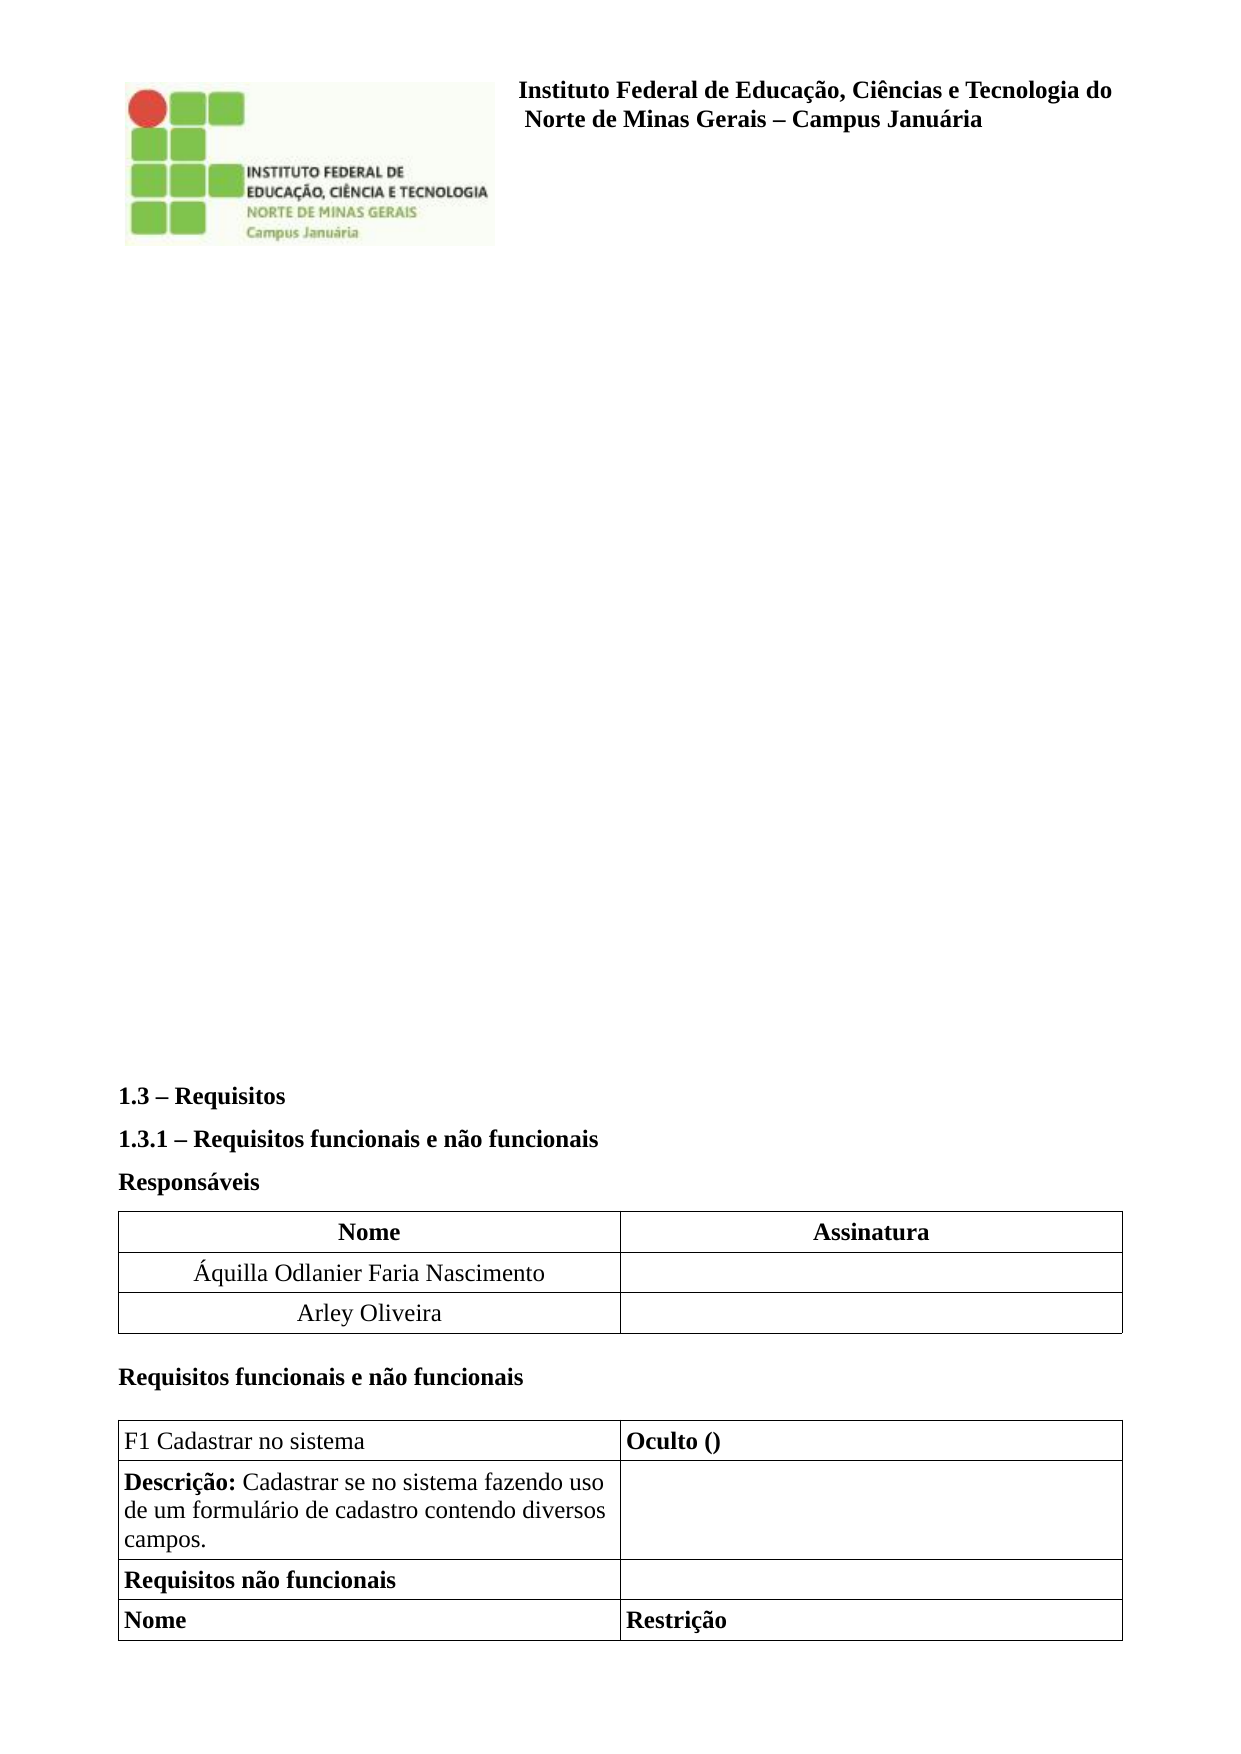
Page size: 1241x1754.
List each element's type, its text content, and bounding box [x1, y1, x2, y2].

table_cell [621, 1253, 1122, 1292]
table_cell [621, 1560, 1122, 1599]
table_cell Arley Oliveira [119, 1293, 620, 1333]
table_cell Áquilla Odlanier Faria Nascimento [119, 1253, 620, 1292]
table_cell [621, 1461, 1122, 1558]
table_cell Nome [119, 1600, 620, 1640]
table_header Assinatura [621, 1212, 1122, 1251]
table_cell Restrição [621, 1600, 1122, 1640]
table_cell Descrição: Cadastrar se no sistema fazendo uso de um formulário de cadastro contendo diversos campos. [119, 1461, 620, 1558]
text 1.3.1 – Requisitos funcionais e não funcionais [118, 1124, 1122, 1153]
table_cell [621, 1293, 1122, 1333]
table_header Oculto () [621, 1421, 1122, 1460]
table_cell Requisitos não funcionais [119, 1560, 620, 1599]
text Responsáveis [118, 1167, 1122, 1196]
table_header F1 Cadastrar no sistema [119, 1421, 620, 1460]
text 1.3 – Requisitos [118, 1081, 1122, 1110]
text Requisitos funcionais e não funcionais [118, 1362, 1122, 1391]
table_header Nome [119, 1212, 620, 1251]
